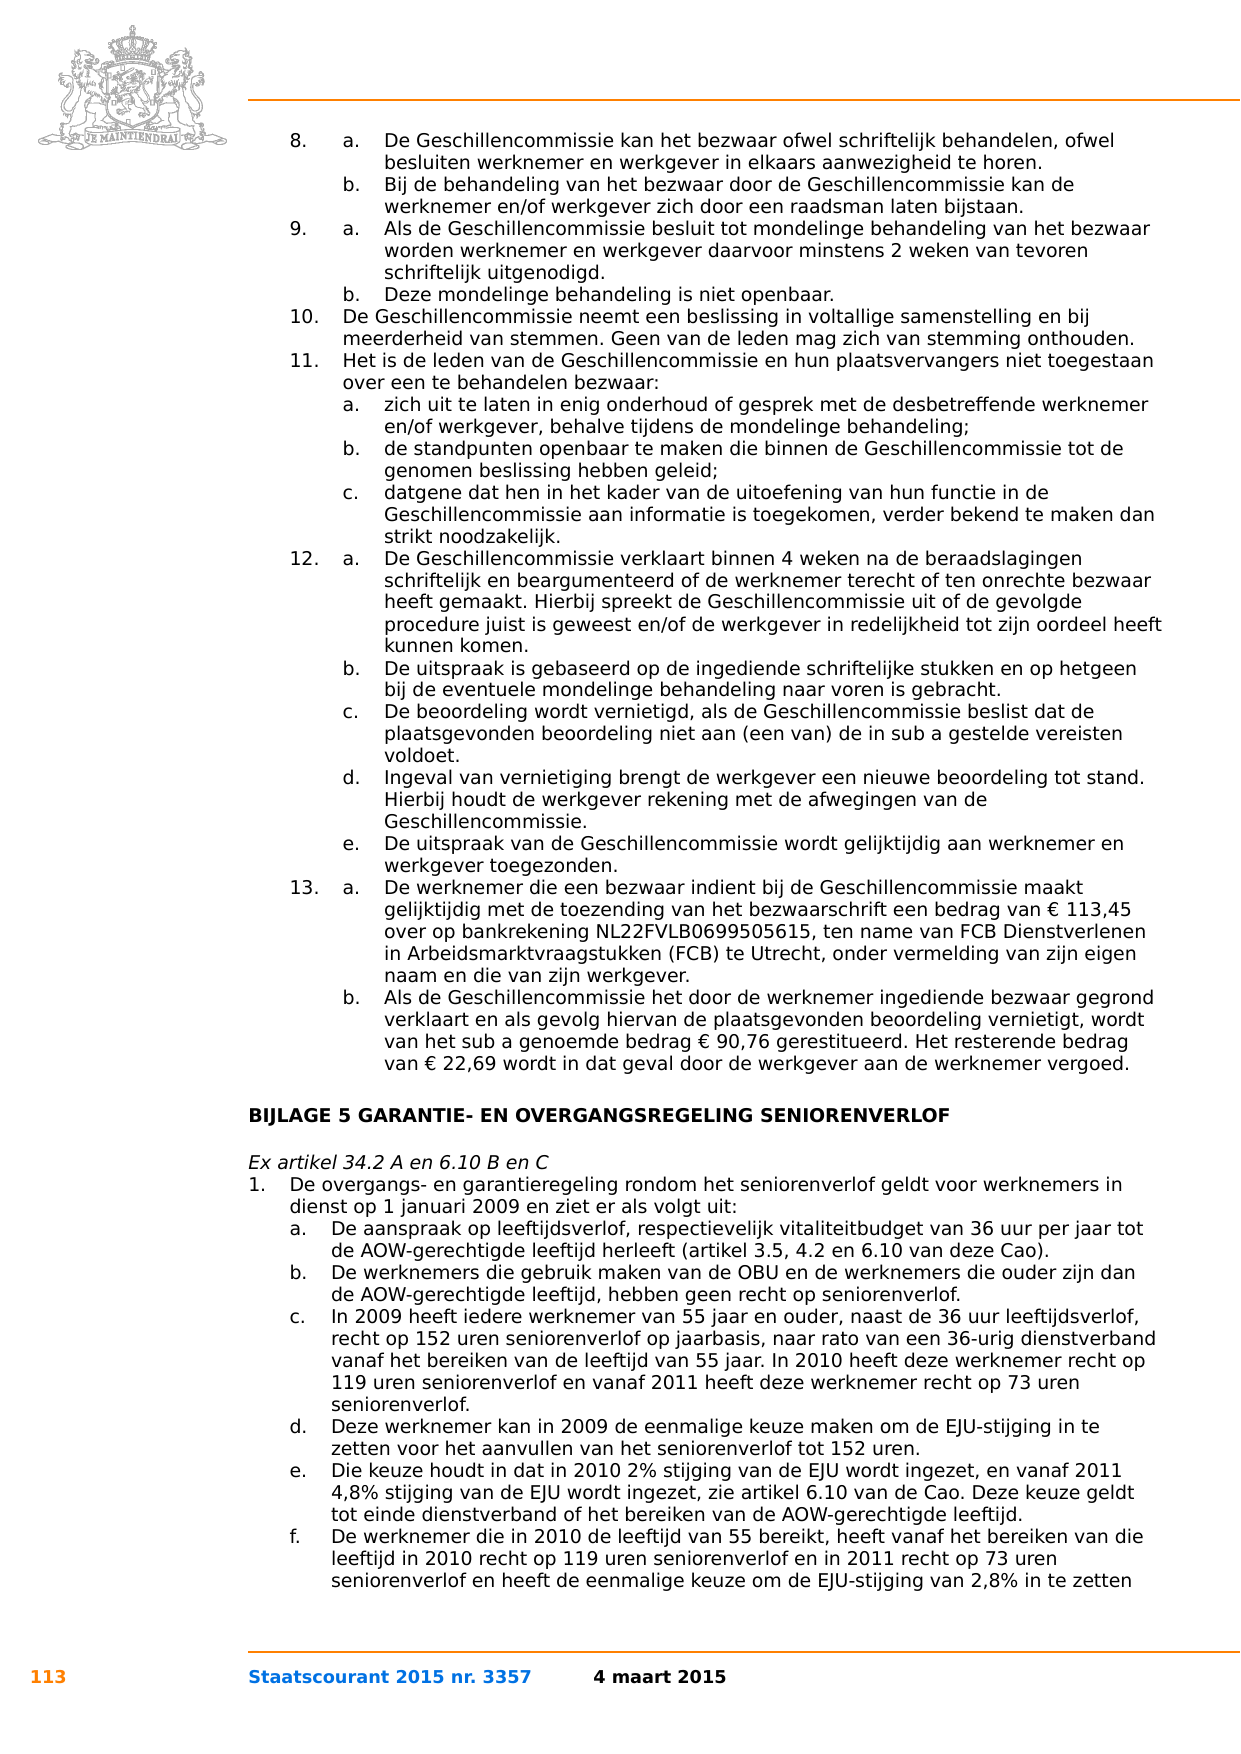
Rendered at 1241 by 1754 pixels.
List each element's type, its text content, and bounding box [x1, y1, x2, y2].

text a. zich uit te laten in enig onderhoud of gesprek met de desbetreffende werknemer en/of werkgever, behalve tijdens de mondelinge behandeling; [342, 394, 1163, 438]
subtitle BIJLAGE 5 GARANTIE- EN OVERGANGSREGELING SENIORENVERLOF [248, 1105, 1163, 1127]
text c. De beoordeling wordt vernietigd, als de Geschillencommissie beslist dat de plaatsgevonden beoordeling niet aan (een van) de in sub a gestelde vereisten voldoet. [342, 701, 1163, 767]
text d. Ingeval van vernietiging brengt de werkgever een nieuwe beoordeling tot stand. Hierbij houdt de werkgever rekening met de afwegingen van de Geschillencommissie. [342, 767, 1163, 833]
text d. Deze werknemer kan in 2009 de eenmalige keuze maken om de EJU-stijging in te zetten voor het aanvullen van het seniorenverlof tot 152 uren. [289, 1416, 1163, 1460]
text 13. a. De werknemer die een bezwaar indient bij de Geschillencommissie maakt gelijktijdig met de toezending van het bezwaarschrift een bedrag van € 113,45 over op bankrekening NL22FVLB0699505615, ten name van FCB Dienstverlenen in Arbeidsmarktvraagstukken (FCB) te Utrecht, onder vermelding van zijn eigen naam en die van zijn werkgever. [289, 877, 1163, 987]
text 1. De overgangs- en garantieregeling rondom het seniorenverlof geldt voor werknemers in dienst op 1 januari 2009 en ziet er als volgt uit: [248, 1174, 1163, 1218]
text b. De uitspraak is gebaseerd op de ingediende schriftelijke stukken en op hetgeen bij de eventuele mondelinge behandeling naar voren is gebracht. [342, 657, 1163, 701]
text c. datgene dat hen in het kader van de uitoefening van hun functie in de Geschillencommissie aan informatie is toegekomen, verder bekend te maken dan strikt noodzakelijk. [342, 482, 1163, 547]
text b. De werknemers die gebruik maken van de OBU en de werknemers die ouder zijn dan de AOW-gerechtigde leeftijd, hebben geen recht op seniorenverlof. [289, 1262, 1163, 1306]
text 10. De Geschillencommissie neemt een beslissing in voltallige samenstelling en bij meerderheid van stemmen. Geen van de leden mag zich van stemming onthouden. [289, 306, 1163, 350]
text e. De uitspraak van de Geschillencommissie wordt gelijktijdig aan werknemer en werkgever toegezonden. [342, 833, 1163, 877]
text 9. a. Als de Geschillencommissie besluit tot mondelinge behandeling van het bezwaar worden werknemer en werkgever daarvoor minstens 2 weken van tevoren schriftelijk uitgenodigd. [289, 218, 1163, 284]
text Ex artikel 34.2 A en 6.10 B en C [248, 1152, 1163, 1174]
text 8. a. De Geschillencommissie kan het bezwaar ofwel schriftelijk behandelen, ofwel besluiten werknemer en werkgever in elkaars aanwezigheid te horen. [289, 130, 1163, 174]
text 11. Het is de leden van de Geschillencommissie en hun plaatsvervangers niet toegestaan over een te behandelen bezwaar: [289, 350, 1163, 394]
text b. de standpunten openbaar te maken die binnen de Geschillencommissie tot de genomen beslissing hebben geleid; [342, 438, 1163, 482]
picture [38, 25, 227, 150]
text b. Bij de behandeling van het bezwaar door de Geschillencommissie kan de werknemer en/of werkgever zich door een raadsman laten bijstaan. [342, 174, 1163, 218]
text e. Die keuze houdt in dat in 2010 2% stijging van de EJU wordt ingezet, en vanaf 2011 4,8% stijging van de EJU wordt ingezet, zie artikel 6.10 van de Cao. Deze keuze geldt tot einde dienstverband of het bereiken van de AOW-gerechtigde leeftijd. [289, 1460, 1163, 1526]
text a. De aanspraak op leeftijdsverlof, respectievelijk vitaliteitbudget van 36 uur per jaar tot de AOW-gerechtigde leeftijd herleeft (artikel 3.5, 4.2 en 6.10 van deze Cao). [289, 1218, 1163, 1262]
text f. De werknemer die in 2010 de leeftijd van 55 bereikt, heeft vanaf het bereiken van die leeftijd in 2010 recht op 119 uren seniorenverlof en in 2011 recht op 73 uren seniorenverlof en heeft de eenmalige keuze om de EJU-stijging van 2,8% in te zetten [289, 1526, 1163, 1592]
text 12. a. De Geschillencommissie verklaart binnen 4 weken na de beraadslagingen schriftelijk en beargumenteerd of de werknemer terecht of ten onrechte bezwaar heeft gemaakt. Hierbij spreekt de Geschillencommissie uit of de gevolgde procedure juist is geweest en/of de werkgever in redelijkheid tot zijn oordeel heeft kunnen komen. [289, 547, 1163, 657]
text c. In 2009 heeft iedere werknemer van 55 jaar en ouder, naast de 36 uur leeftijdsverlof, recht op 152 uren seniorenverlof op jaarbasis, naar rato van een 36-urig dienstverband vanaf het bereiken van de leeftijd van 55 jaar. In 2010 heeft deze werknemer recht op 119 uren seniorenverlof en vanaf 2011 heeft deze werknemer recht op 73 uren seniorenverlof. [289, 1306, 1163, 1416]
text b. Als de Geschillencommissie het door de werknemer ingediende bezwaar gegrond verklaart en als gevolg hiervan de plaatsgevonden beoordeling vernietigt, wordt van het sub a genoemde bedrag € 90,76 gerestitueerd. Het resterende bedrag van € 22,69 wordt in dat geval door de werkgever aan de werknemer vergoed. [342, 987, 1163, 1075]
text b. Deze mondelinge behandeling is niet openbaar. [342, 284, 1163, 306]
